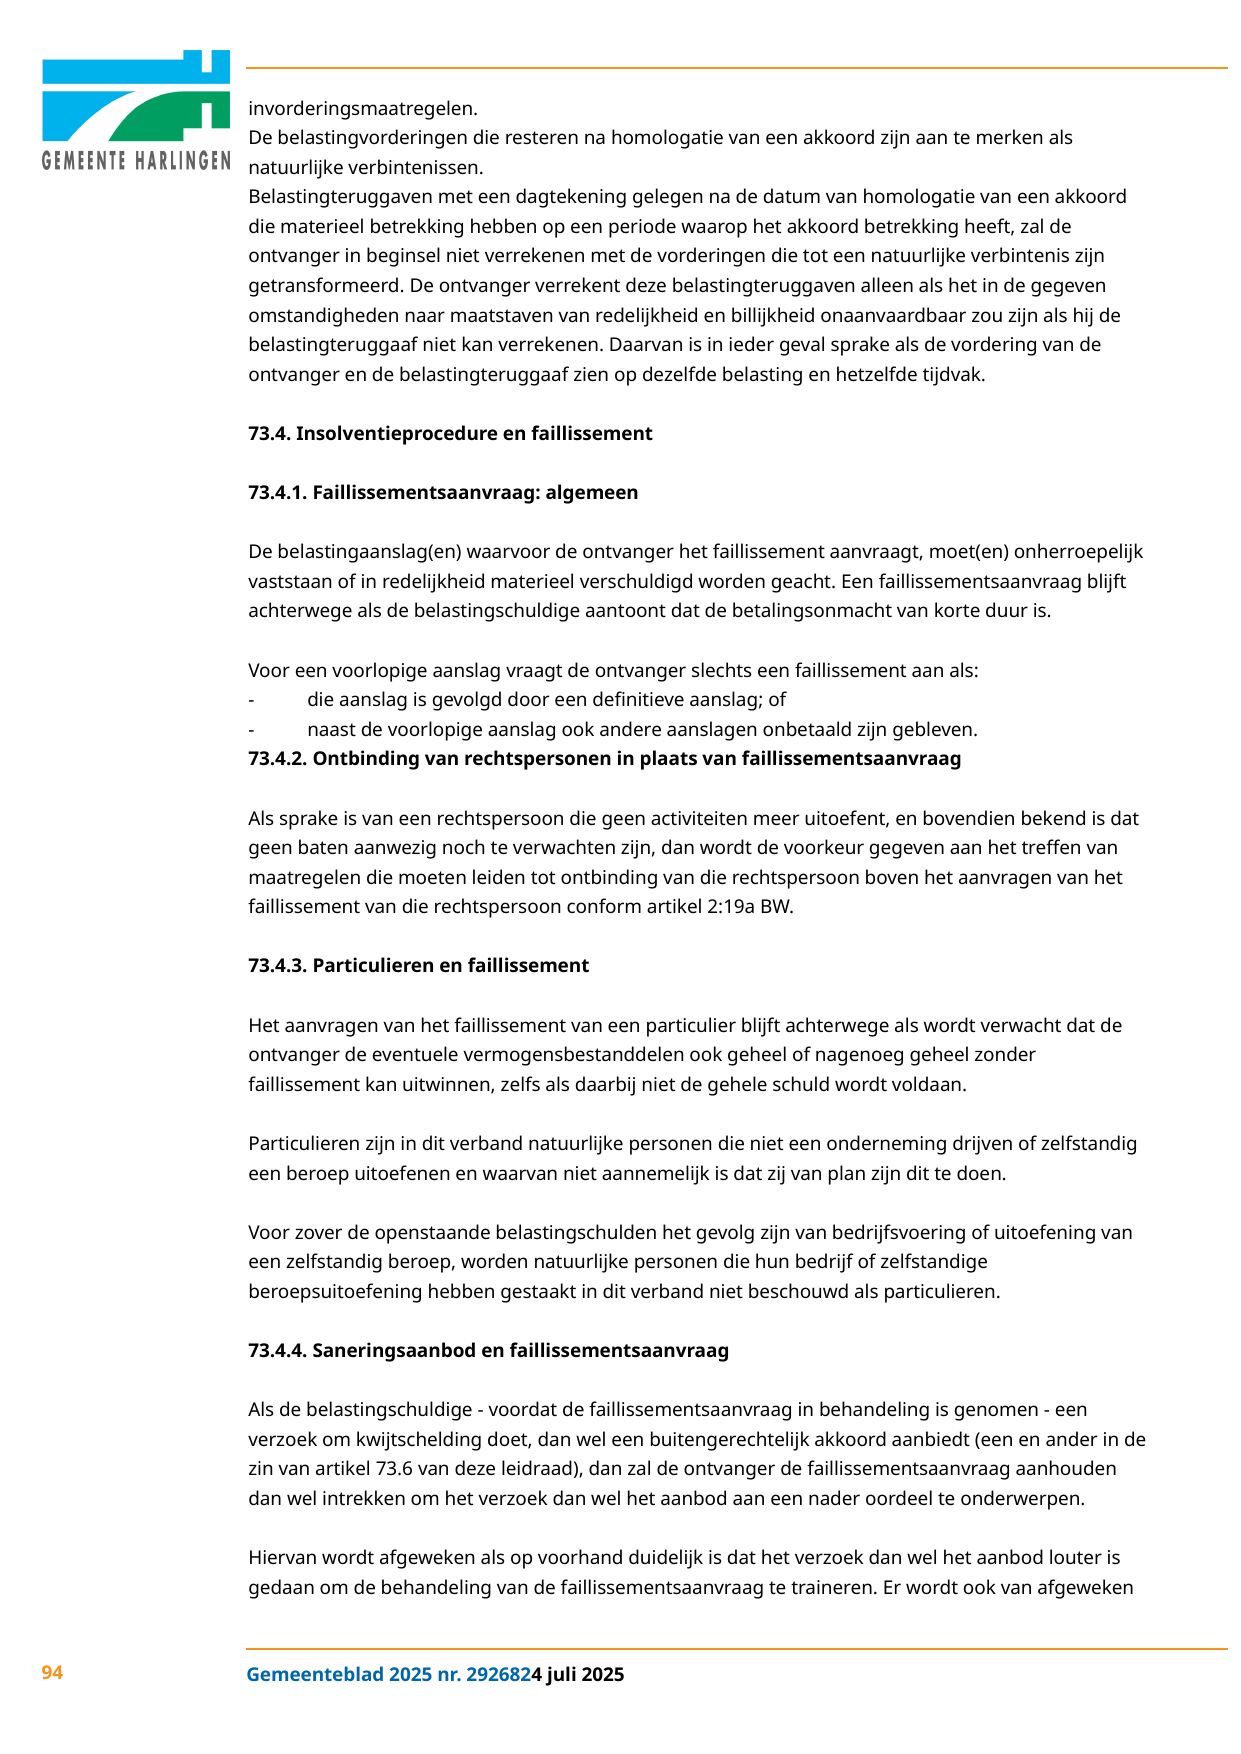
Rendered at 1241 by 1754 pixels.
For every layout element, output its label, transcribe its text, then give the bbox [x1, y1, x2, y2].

picture [41, 47, 231, 172]
text 73.4.3. Particulieren en faillissement [248, 953, 1152, 978]
text Het aanvragen van het faillissement van een particulier blijft achterwege als wordt verwacht dat de ontvanger de eventuele vermogensbestanddelen ook geheel of nagenoeg geheel zonder faillissement kan uitwinnen, zelfs als daarbij niet de gehele schuld wordt voldaan. [248, 1012, 1152, 1097]
text 73.4.1. Faillissementsaanvraag: algemeen [248, 479, 1152, 505]
text De belastingaanslag(en) waarvoor de ontvanger het faillissement aanvraagt, moet(en) onherroepelijk vaststaan of in redelijkheid materieel verschuldigd worden geacht. Een faillissementsaanvraag blijft achterwege als de belastingschuldige aantoont dat de betalingsonmacht van korte duur is. [248, 538, 1152, 623]
text Belastingteruggaven met een dagtekening gelegen na de datum van homologatie van een akkoord die materieel betrekking hebben op een periode waarop het akkoord betrekking heeft, zal de ontvanger in beginsel niet verrekenen met de vorderingen die tot een natuurlijke verbintenis zijn getransformeerd. De ontvanger verrekent deze belastingteruggaven alleen als het in de gegeven omstandigheden naar maatstaven van redelijkheid en billijkheid onaanvaardbaar zou zijn als hij de belastingteruggaaf niet kan verrekenen. Daarvan is in ieder geval sprake als de vordering van de ontvanger en de belastingteruggaaf zien op dezelfde belasting en hetzelfde tijdvak. [248, 183, 1152, 387]
text invorderingsmaatregelen. [248, 95, 1152, 121]
text 73.4. Insolventieprocedure en faillissement [248, 420, 1152, 446]
text Particulieren zijn in dit verband natuurlijke personen die niet een onderneming drijven of zelfstandig een beroep uitoefenen en waarvan niet aannemelijk is dat zij van plan zijn dit te doen. [248, 1130, 1152, 1186]
text 73.4.2. Ontbinding van rechtspersonen in plaats van faillissementsaanvraag [248, 746, 1152, 771]
text Voor zover de openstaande belastingschulden het gevolg zijn van bedrijfsvoering of uitoefening van een zelfstandig beroep, worden natuurlijke personen die hun bedrijf of zelfstandige beroepsuitoefening hebben gestaakt in dit verband niet beschouwd als particulieren. [248, 1219, 1152, 1304]
list naast de voorlopige aanslag ook andere aanslagen onbetaald zijn gebleven. [248, 716, 1152, 742]
text Voor een voorlopige aanslag vraagt de ontvanger slechts een faillissement aan als: [248, 657, 1152, 683]
list die aanslag is gevolgd door een definitieve aanslag; of [248, 686, 1152, 712]
text Als sprake is van een rechtspersoon die geen activiteiten meer uitoefent, en bovendien bekend is dat geen baten aanwezig noch te verwachten zijn, dan wordt de voorkeur gegeven aan het treffen van maatregelen die moeten leiden tot ontbinding van die rechtspersoon boven het aanvragen van het faillissement van die rechtspersoon conform artikel 2:19a BW. [248, 805, 1152, 919]
text Als de belastingschuldige - voordat de faillissementsaanvraag in behandeling is genomen - een verzoek om kwijtschelding doet, dan wel een buitengerechtelijk akkoord aanbiedt (een en ander in de zin van artikel 73.6 van deze leidraad), dan zal de ontvanger de faillissementsaanvraag aanhouden dan wel intrekken om het verzoek dan wel het aanbod aan een nader oordeel te onderwerpen. [248, 1396, 1152, 1511]
text 73.4.4. Saneringsaanbod en faillissementsaanvraag [248, 1337, 1152, 1363]
text Hiervan wordt afgeweken als op voorhand duidelijk is dat het verzoek dan wel het aanbod louter is gedaan om de behandeling van de faillissementsaanvraag te traineren. Er wordt ook van afgeweken [248, 1544, 1152, 1600]
text De belastingvorderingen die resteren na homologatie van een akkoord zijn aan te merken als natuurlijke verbintenissen. [248, 124, 1152, 180]
